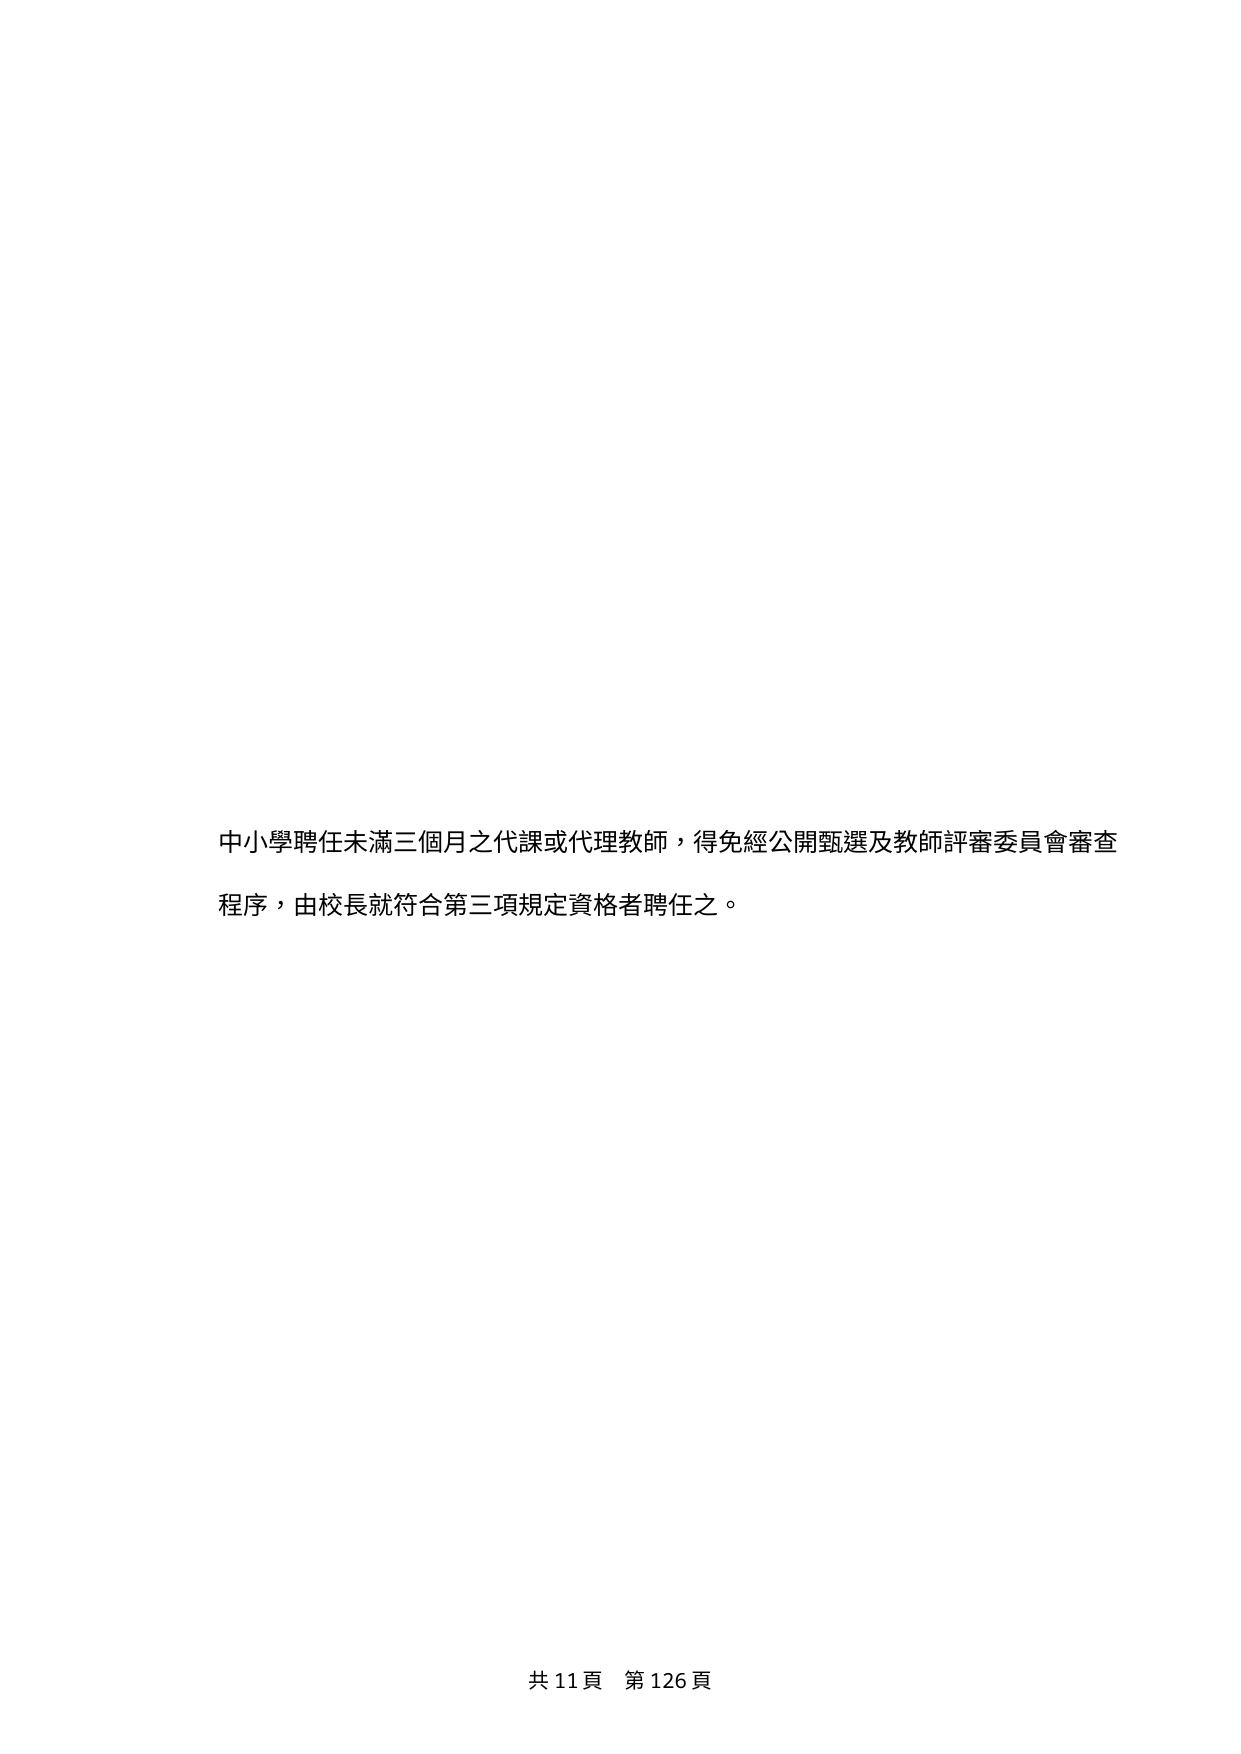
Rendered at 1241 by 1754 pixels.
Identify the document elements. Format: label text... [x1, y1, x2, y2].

text 中小學聘任未滿三個月之代課或代理教師，得免經公開甄選及教師評審委員會審查程序，由校長就符合第三項規定資格者聘任之。 [218, 799, 1122, 924]
